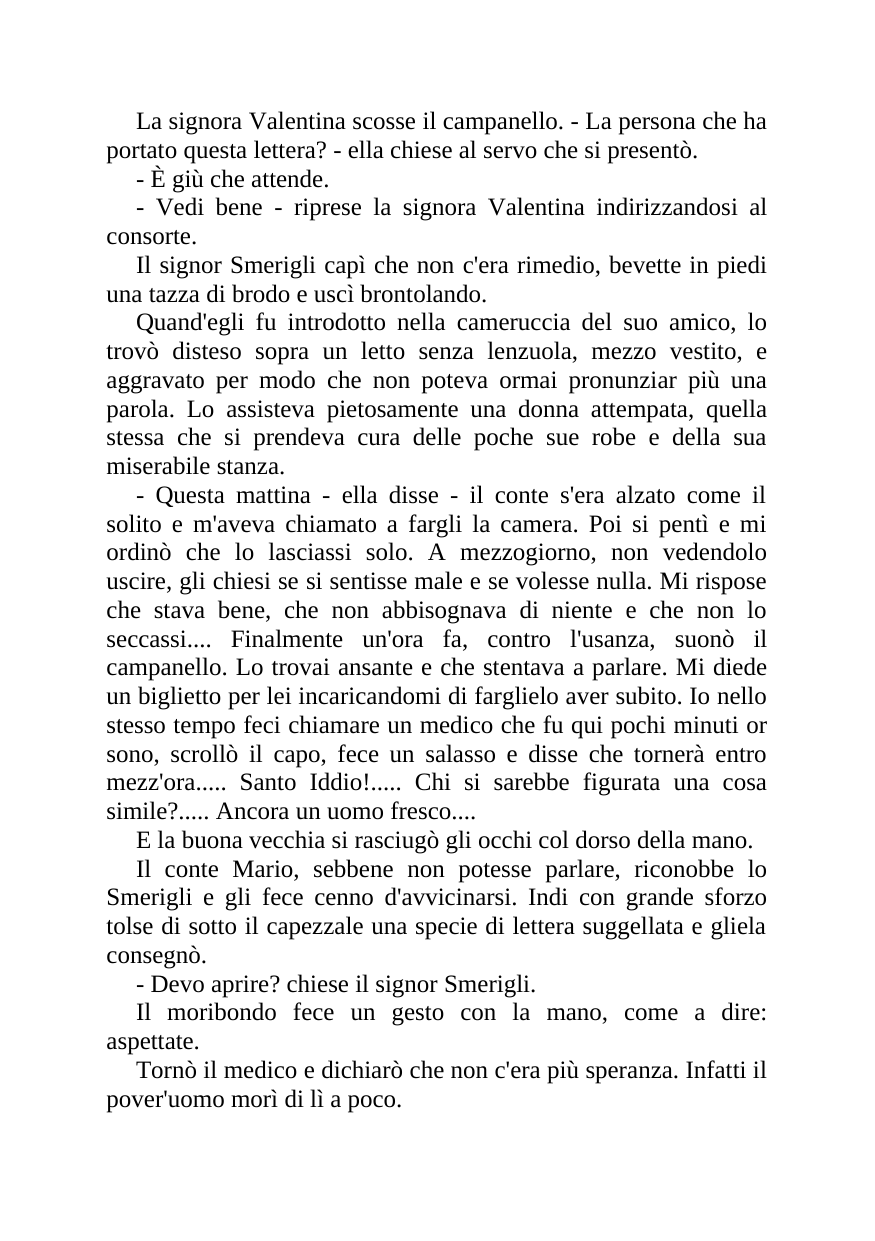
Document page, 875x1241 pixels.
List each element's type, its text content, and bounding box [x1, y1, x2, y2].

text Tornò il medico e dichiarò che non c'era più speranza. Infatti il pover'uomo morì di lì a poco. [106, 1055, 768, 1112]
text Il signor Smerigli capì che non c'era rimedio, bevette in piedi una tazza di brodo e uscì brontolando. [106, 250, 768, 307]
text La signora Valentina scosse il campanello. - La persona che ha portato questa lettera? - ella chiese al servo che si presentò. [106, 106, 768, 164]
text - È giù che attende. [106, 164, 768, 192]
text - Vedi bene - riprese la signora Valentina indirizzandosi al consorte. [106, 192, 768, 250]
text - Questa mattina - ella disse - il conte s'era alzato come il solito e m'aveva chiamato a fargli la camera. Poi si pentì e mi ordinò che lo lasciassi solo. A mezzogiorno, non vedendolo uscire, gli chiesi se si sentisse male e se volesse nulla. Mi rispose che stava bene, che non abbisognava di niente e che non lo seccassi.... Finalmente un'ora fa, contro l'usanza, suonò il campanello. Lo trovai ansante e che stentava a parlare. Mi diede un biglietto per lei incaricandomi di farglielo aver subito. Io nello stesso tempo feci chiamare un medico che fu qui pochi minuti or sono, scrollò il capo, fece un salasso e disse che tornerà entro mezz'ora..... Santo Iddio!..... Chi si sarebbe figurata una cosa simile?..... Ancora un uomo fresco.... [106, 480, 768, 825]
text Il moribondo fece un gesto con la mano, come a dire: aspettate. [106, 997, 768, 1055]
text Quand'egli fu introdotto nella cameruccia del suo amico, lo trovò disteso sopra un letto senza lenzuola, mezzo vestito, e aggravato per modo che non poteva ormai pronunziar più una parola. Lo assisteva pietosamente una donna attempata, quella stessa che si prendeva cura delle poche sue robe e della sua miserabile stanza. [106, 307, 768, 480]
text Il conte Mario, sebbene non potesse parlare, riconobbe lo Smerigli e gli fece cenno d'avvicinarsi. Indi con grande sforzo tolse di sotto il capezzale una specie di lettera suggellata e gliela consegnò. [106, 854, 768, 969]
text - Devo aprire? chiese il signor Smerigli. [106, 969, 768, 997]
text E la buona vecchia si rasciugò gli occhi col dorso della mano. [106, 825, 768, 854]
